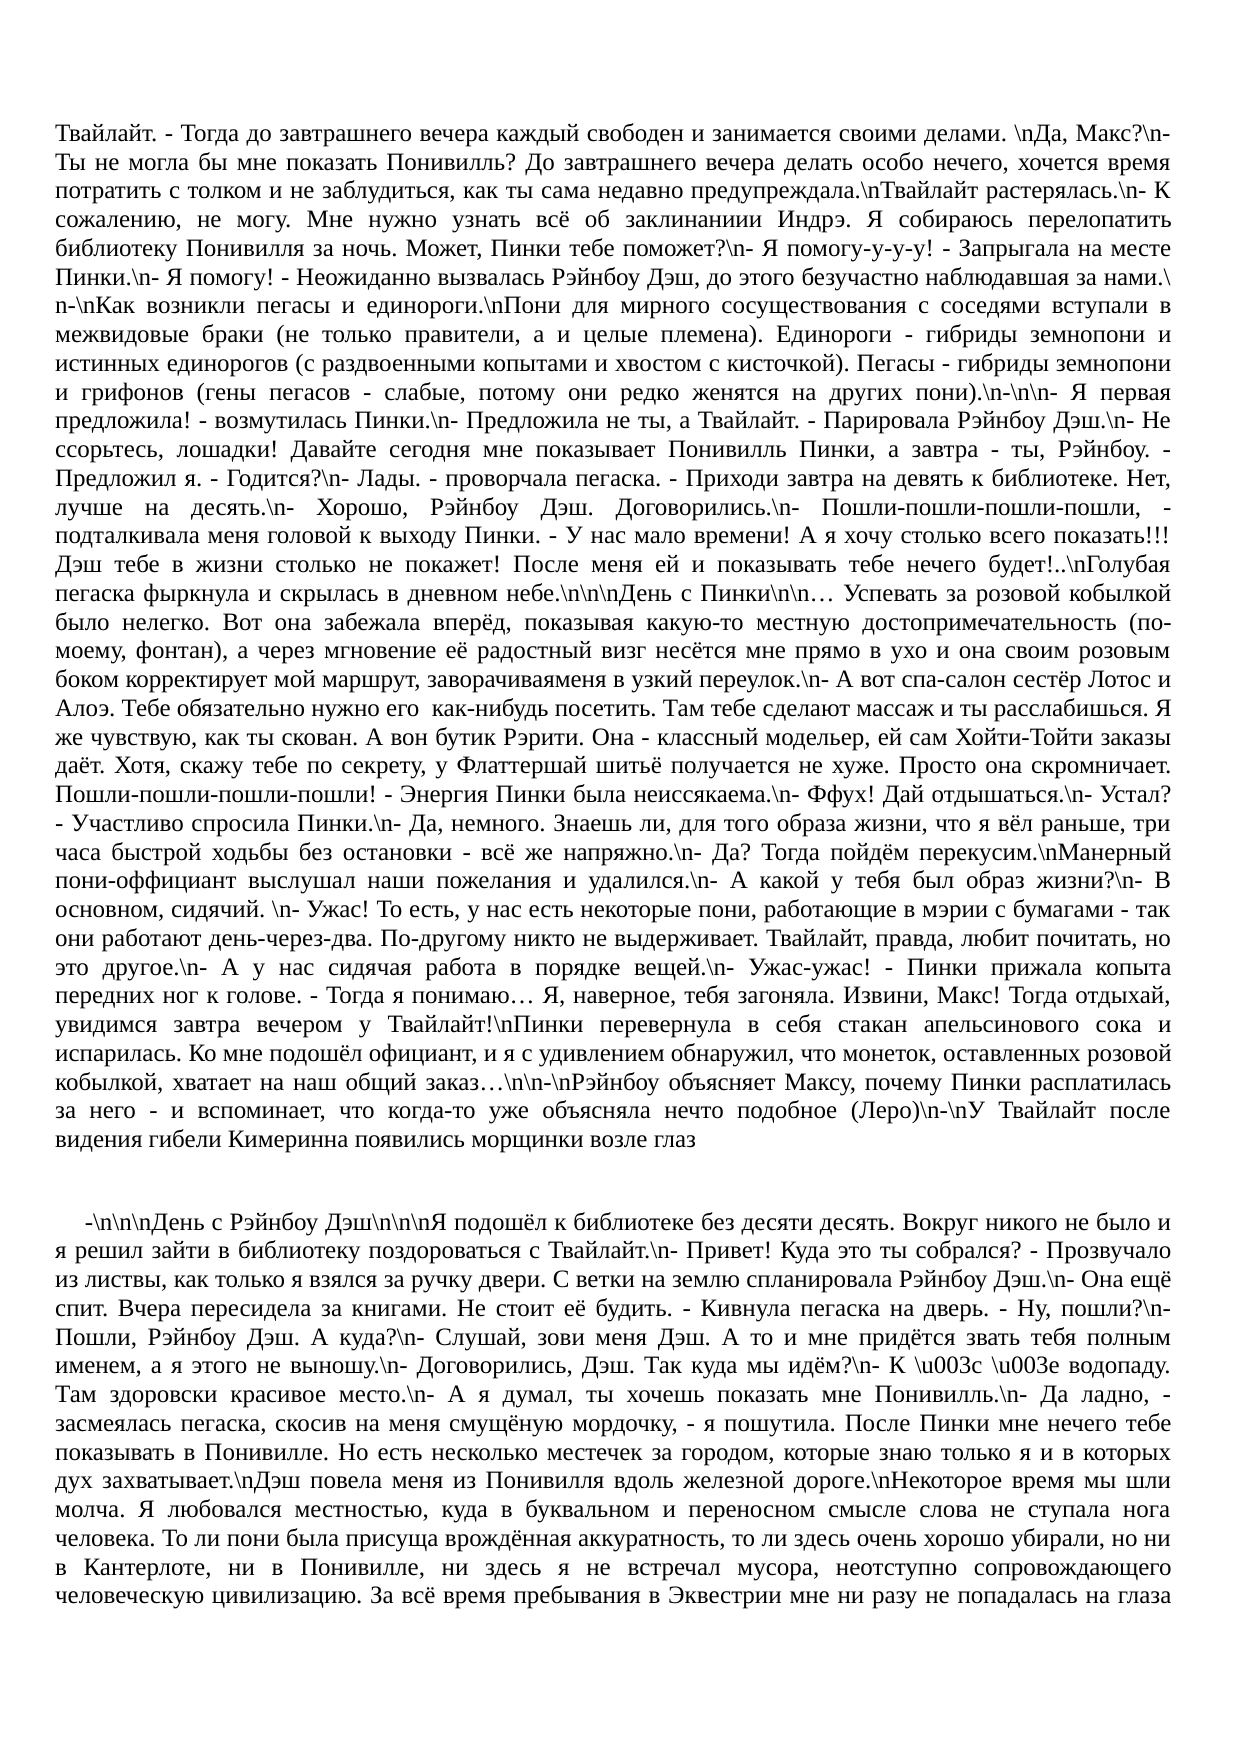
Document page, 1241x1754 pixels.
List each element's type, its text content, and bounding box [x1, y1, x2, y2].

text -\n\n\nДень с Рэйнбоу Дэш\n\n\nЯ подошёл к библиотеке без десяти десять. Вокруг никого не было и я решил зайти в библиотеку поздороваться с Твайлайт.\n- Привет! Куда это ты собрался? - Прозвучало из листвы, как только я взялся за ручку двери. С ветки на землю спланировала Рэйнбоу Дэш.\n- Она ещё спит. Вчера пересидела за книгами. Не стоит её будить. - Кивнула пегаска на дверь. - Ну, пошли?\n- Пошли, Рэйнбоу Дэш. А куда?\n- Слушай, зови меня Дэш. А то и мне придётся звать тебя полным именем, а я этого не выношу.\n- Договорились, Дэш. Так куда мы идём?\n- К \u003c \u003e водопаду. Там здоровски красивое место.\n- А я думал, ты хочешь показать мне Понивилль.\n- Да ладно, - засмеялась пегаска, скосив на меня смущёную мордочку, - я пошутила. После Пинки мне нечего тебе показывать в Понивилле. Но есть несколько местечек за городом, которые знаю только я и в которых дух захватывает.\nДэш повела меня из Понивилля вдоль железной дороге.\nНекоторое время мы шли молча. Я любовался местностью, куда в буквальном и переносном смысле слова не ступала нога человека. То ли пони была присуща врождённая аккуратность, то ли здесь очень хорошо убирали, но ни в Кантерлоте, ни в Понивилле, ни здесь я не встречал мусора, неотступно сопровождающего человеческую цивилизацию. За всё время пребывания в Эквестрии мне ни разу не попадалась на глаза [55, 1207, 1172, 1609]
text Твайлайт. - Тогда до завтрашнего вечера каждый свободен и занимается своими делами. \nДа, Макс?\n- Ты не могла бы мне показать Понивилль? До завтрашнего вечера делать особо нечего, хочется время потратить с толком и не заблудиться, как ты сама недавно предупреждала.\nТвайлайт растерялась.\n- К сожалению, не могу. Мне нужно узнать всё об заклинаниии Индрэ. Я собираюсь перелопатить библиотеку Понивилля за ночь. Может, Пинки тебе поможет?\n- Я помогу-у-у-у! - Запрыгала на месте Пинки.\n- Я помогу! - Неожиданно вызвалась Рэйнбоу Дэш, до этого безучастно наблюдавшая за нами.\n-\nКак возникли пегасы и единороги.\nПони для мирного сосуществования с соседями вступали в межвидовые браки (не только правители, а и целые племена). Единороги - гибриды земнопони и истинных единорогов (с раздвоенными копытами и хвостом с кисточкой). Пегасы - гибриды земнопони и грифонов (гены пегасов - слабые, потому они редко женятся на других пони).\n-\n\n- Я первая предложила! - возмутилась Пинки.\n- Предложила не ты, а Твайлайт. - Парировала Рэйнбоу Дэш.\n- Не ссорьтесь, лошадки! Давайте сегодня мне показывает Понивилль Пинки, а завтра - ты, Рэйнбоу. - Предложил я. - Годится?\n- Лады. - проворчала пегаска. - Приходи завтра на девять к библиотеке. Нет, лучше на десять.\n- Хорошо, Рэйнбоу Дэш. Договорились.\n- Пошли-пошли-пошли-пошли, - подталкивала меня головой к выходу Пинки. - У нас мало времени! А я хочу столько всего показать!!! Дэш тебе в жизни столько не покажет! После меня ей и показывать тебе нечего будет!..\nГолубая пегаска фыркнула и скрылась в дневном небе.\n\n\nДень с Пинки\n\n… Успевать за розовой кобылкой было нелегко. Вот она забежала вперёд, показывая какую-то местную достопримечательность (по-моему, фонтан), а через мгновение её радостный визг несётся мне прямо в ухо и она своим розовым боком корректирует мой маршрут, заворачиваяменя в узкий переулок.\n- А вот спа-салон сестёр Лотос и Алоэ. Тебе обязательно нужно его как-нибудь посетить. Там тебе сделают массаж и ты расслабишься. Я же чувствую, как ты скован. А вон бутик Рэрити. Она - классный модельер, ей сам Хойти-Тойти заказы даёт. Хотя, скажу тебе по секрету, у Флаттершай шитьё получается не хуже. Просто она скромничает. Пошли-пошли-пошли-пошли! - Энергия Пинки была неиссякаема.\n- Ффух! Дай отдышаться.\n- Устал? - Участливо спросила Пинки.\n- Да, немного. Знаешь ли, для того образа жизни, что я вёл раньше, три часа быстрой ходьбы без остановки - всё же напряжно.\n- Да? Тогда пойдём перекусим.\nМанерный пони-оффициант выслушал наши пожелания и удалился.\n- А какой у тебя был образ жизни?\n- В основном, сидячий. \n- Ужас! То есть, у нас есть некоторые пони, работающие в мэрии с бумагами - так они работают день-через-два. По-другому никто не выдерживает. Твайлайт, правда, любит почитать, но это другое.\n- А у нас сидячая работа в порядке вещей.\n- Ужас-ужас! - Пинки прижала копыта передних ног к голове. - Тогда я понимаю… Я, наверное, тебя загоняла. Извини, Макс! Тогда отдыхай, увидимся завтра вечером у Твайлайт!\nПинки перевернула в себя стакан апельсинового сока и испарилась. Ко мне подошёл официант, и я с удивлением обнаружил, что монеток, оставленных розовой кобылкой, хватает на наш общий заказ…\n\n-\nРэйнбоу объясняет Максу, почему Пинки расплатилась за него - и вспоминает, что когда-то уже объясняла нечто подобное (Леро)\n-\nУ Твайлайт после видения гибели Кимеринна появились морщинки возле глаз [55, 118, 1172, 1153]
